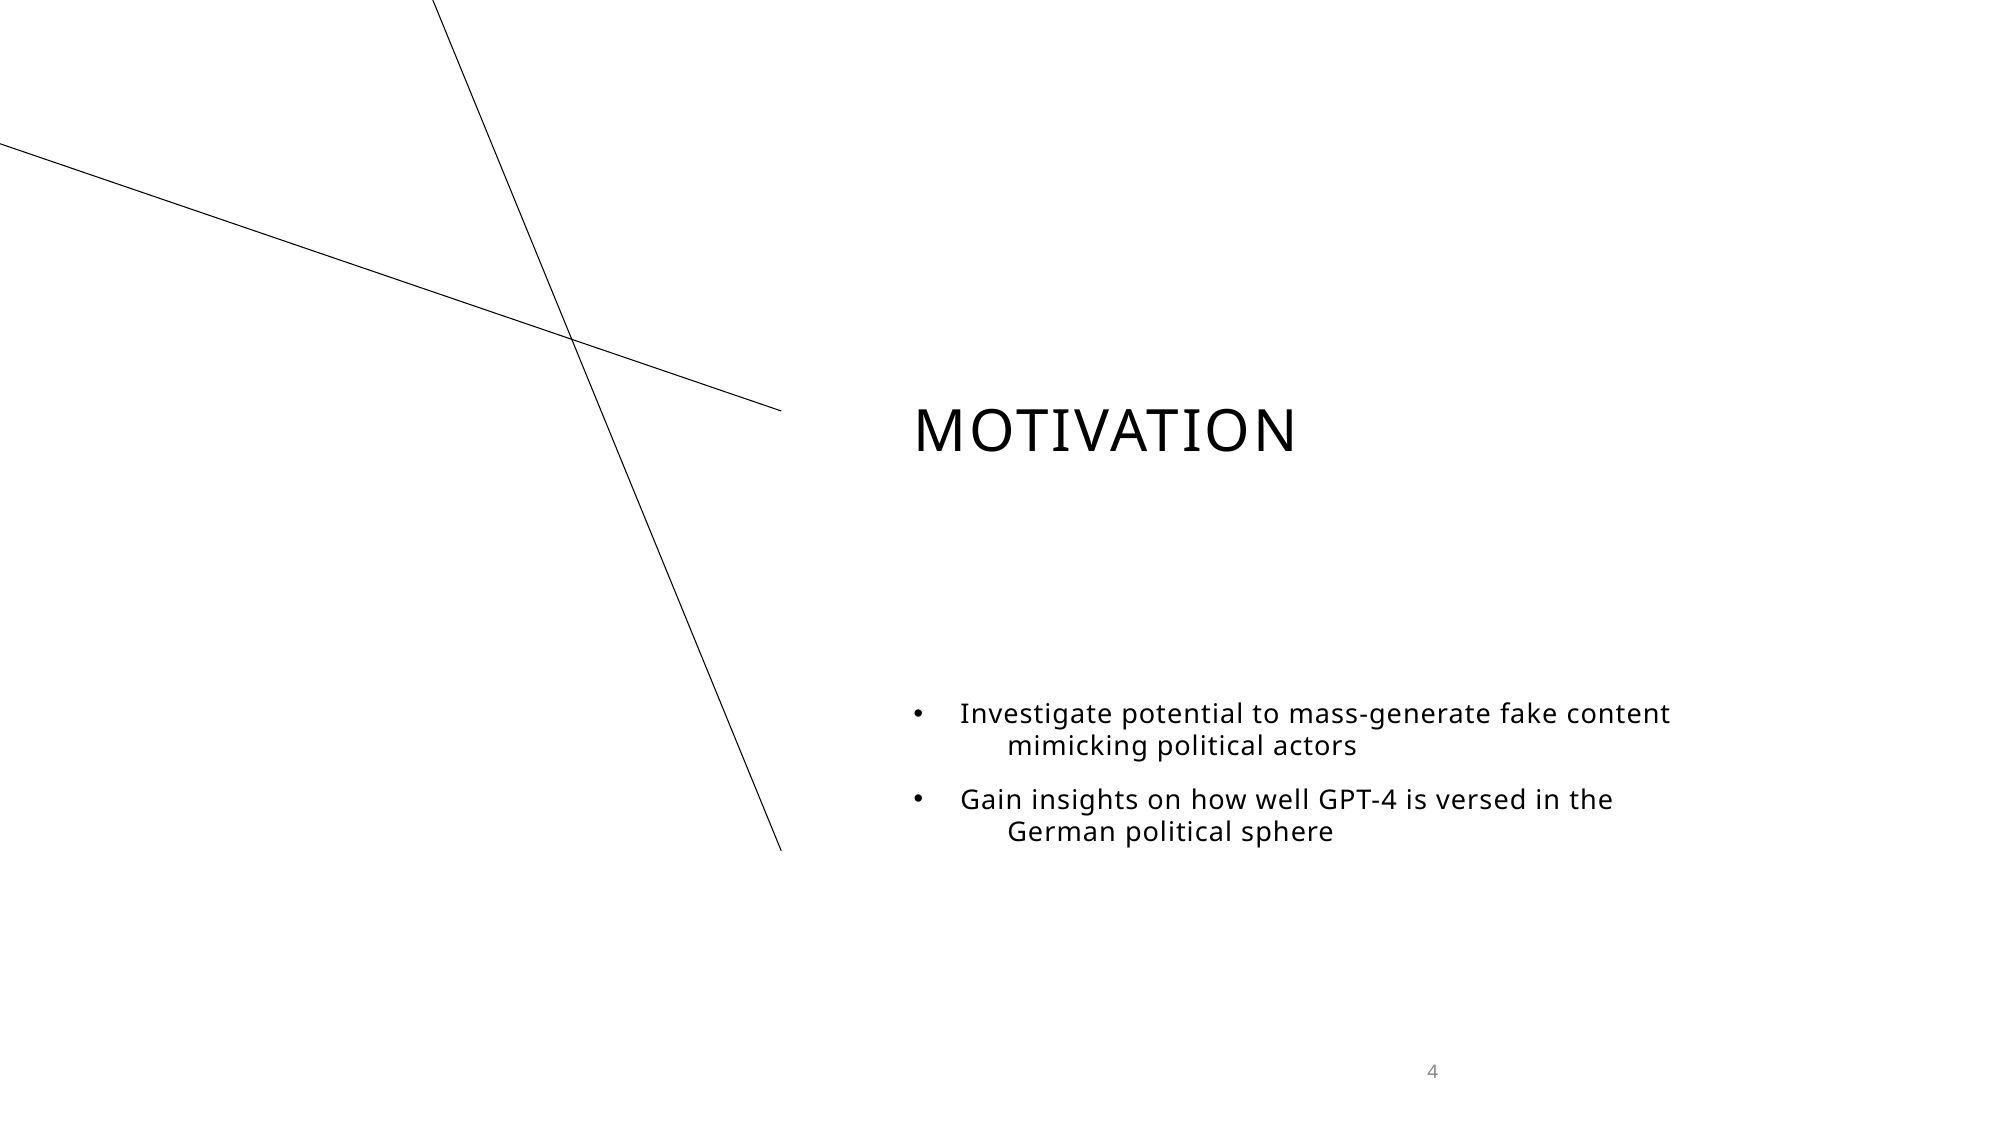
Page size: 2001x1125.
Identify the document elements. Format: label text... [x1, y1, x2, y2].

list Investigate potential to mass-generate fake content mimicking political actors Gain insights on how well GPT-4 is versed in the German political sphere [898, 418, 1737, 707]
title Motivation [898, 274, 1737, 418]
text_box [1412, 1042, 1863, 1103]
